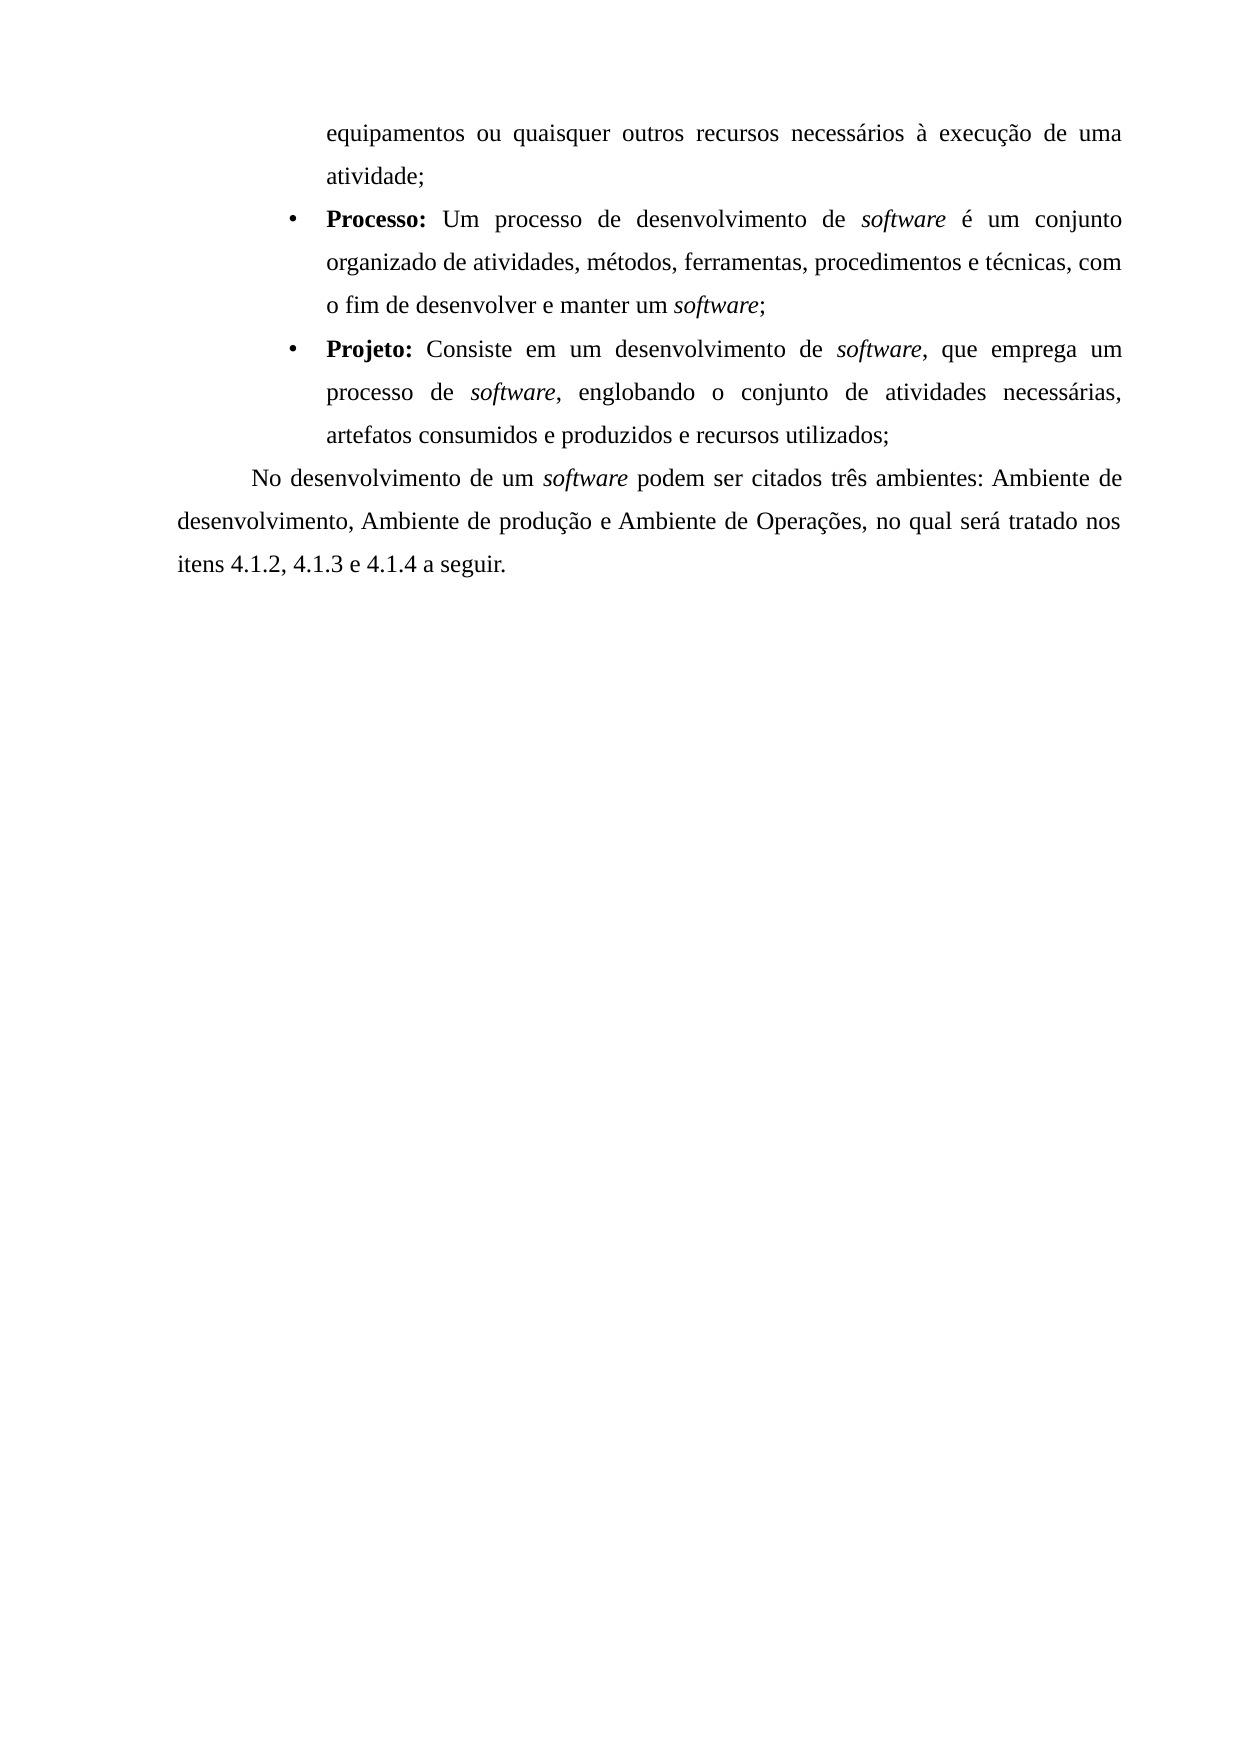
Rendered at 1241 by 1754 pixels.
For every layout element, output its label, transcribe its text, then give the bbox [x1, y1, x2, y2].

list Processo: Um processo de desenvolvimento de software é um conjunto organizado de atividades, métodos, ferramentas, procedimentos e técnicas, com o fim de desenvolver e manter um software; [288, 204, 1122, 319]
list Projeto: Consiste em um desenvolvimento de software, que emprega um processo de software, englobando o conjunto de atividades necessárias, artefatos consumidos e produzidos e recursos utilizados; [288, 334, 1122, 449]
list equipamentos ou quaisquer outros recursos necessários à execução de uma atividade; [288, 118, 1122, 190]
text No desenvolvimento de um software podem ser citados três ambientes: Ambiente de desenvolvimento, Ambiente de produção e Ambiente de Operações, no qual será tratado nos itens 4.1.2, 4.1.3 e 4.1.4 a seguir. [177, 463, 1122, 578]
